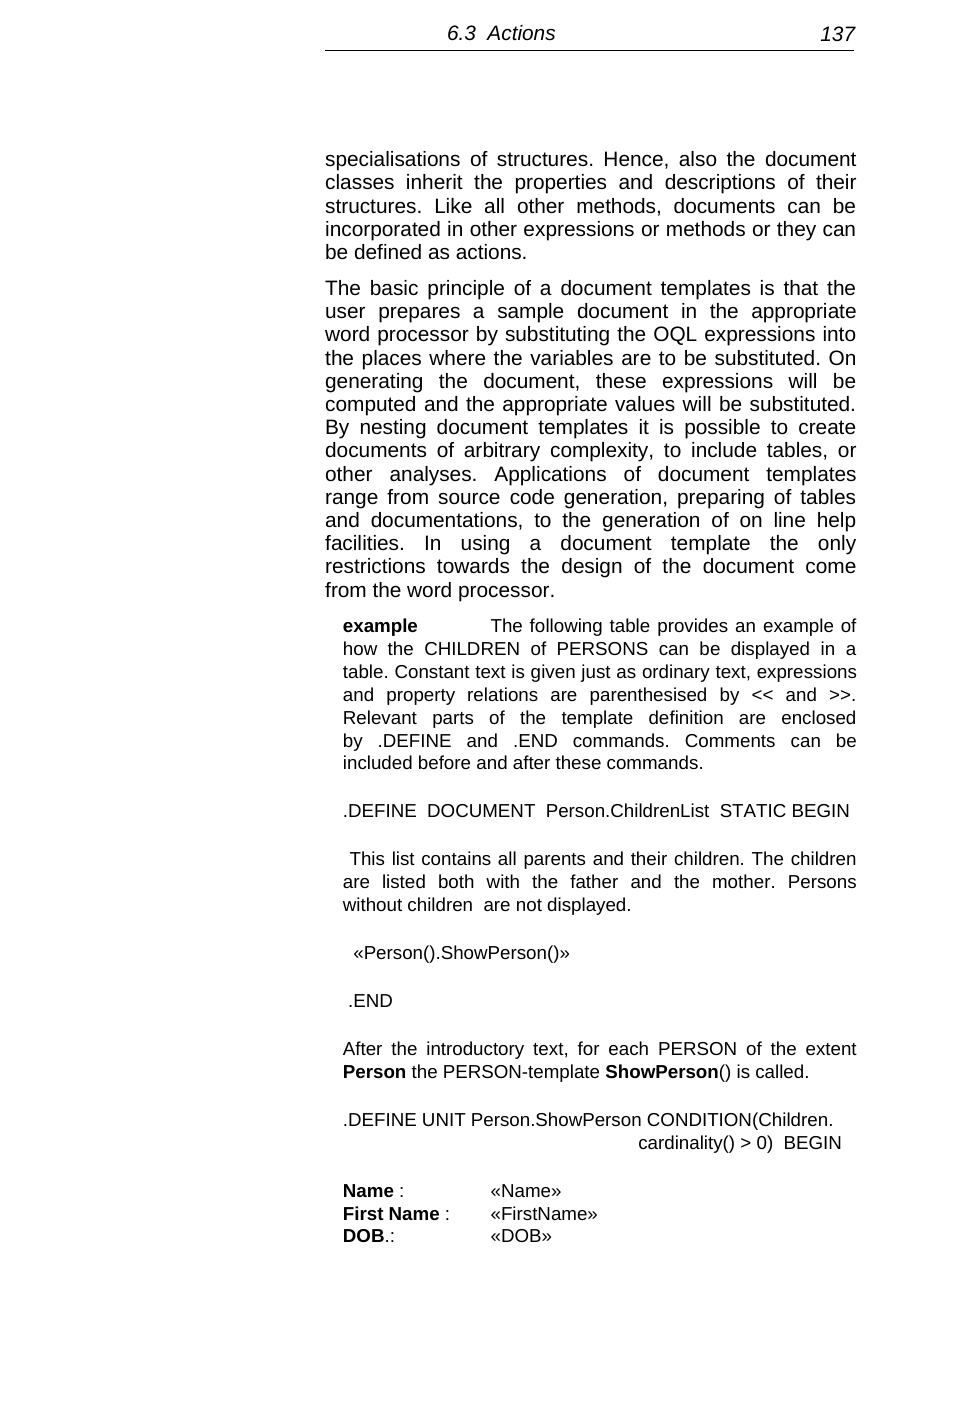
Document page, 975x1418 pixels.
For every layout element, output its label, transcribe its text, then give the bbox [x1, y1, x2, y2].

text «Person().ShowPerson()» [343, 941, 857, 964]
text .END [343, 989, 857, 1012]
text First Name : «FirstName» [343, 1202, 857, 1224]
text cardinality() > 0) BEGIN [343, 1131, 916, 1154]
text .DEFINE UNIT Person.ShowPerson CONDITION(Children. [343, 1108, 916, 1131]
text specialisations of structures. Hence, also the document classes inherit the properties and descriptions of their structures. Like all other methods, documents can be incorporated in other expressions or methods or they can be defined as actions. [325, 148, 857, 264]
text After the introductory text, for each PERSON of the extent Person the PERSON-template ShowPerson() is called. [343, 1037, 857, 1083]
text example The following table provides an example of how the CHILDREN of PERSONS can be displayed in a table. Constant text is given just as ordinary text, expressions and property relations are parenthesised by << and >>. Relevant parts of the template definition are enclosed by .DEFINE and .END commands. Comments can be included before and after these commands. [343, 614, 857, 774]
text The basic principle of a document templates is that the user prepares a sample document in the appropriate word processor by substituting the OQL expressions into the places where the variables are to be substituted. On generating the document, these expressions will be computed and the appropriate values will be substituted. By nesting document templates it is possible to create documents of arbitrary complexity, to include tables, or other analyses. Applications of document templates range from source code generation, preparing of tables and documentations, to the generation of on line help facilities. In using a document template the only restrictions towards the design of the document come from the word processor. [325, 276, 857, 602]
text .DEFINE DOCUMENT Person.ChildrenList STATIC BEGIN [343, 799, 857, 822]
text This list contains all parents and their children. The children are listed both with the father and the mother. Persons without children are not displayed. [343, 847, 857, 916]
text Name : «Name» [343, 1179, 857, 1202]
text DOB.: «DOB» [343, 1224, 857, 1247]
